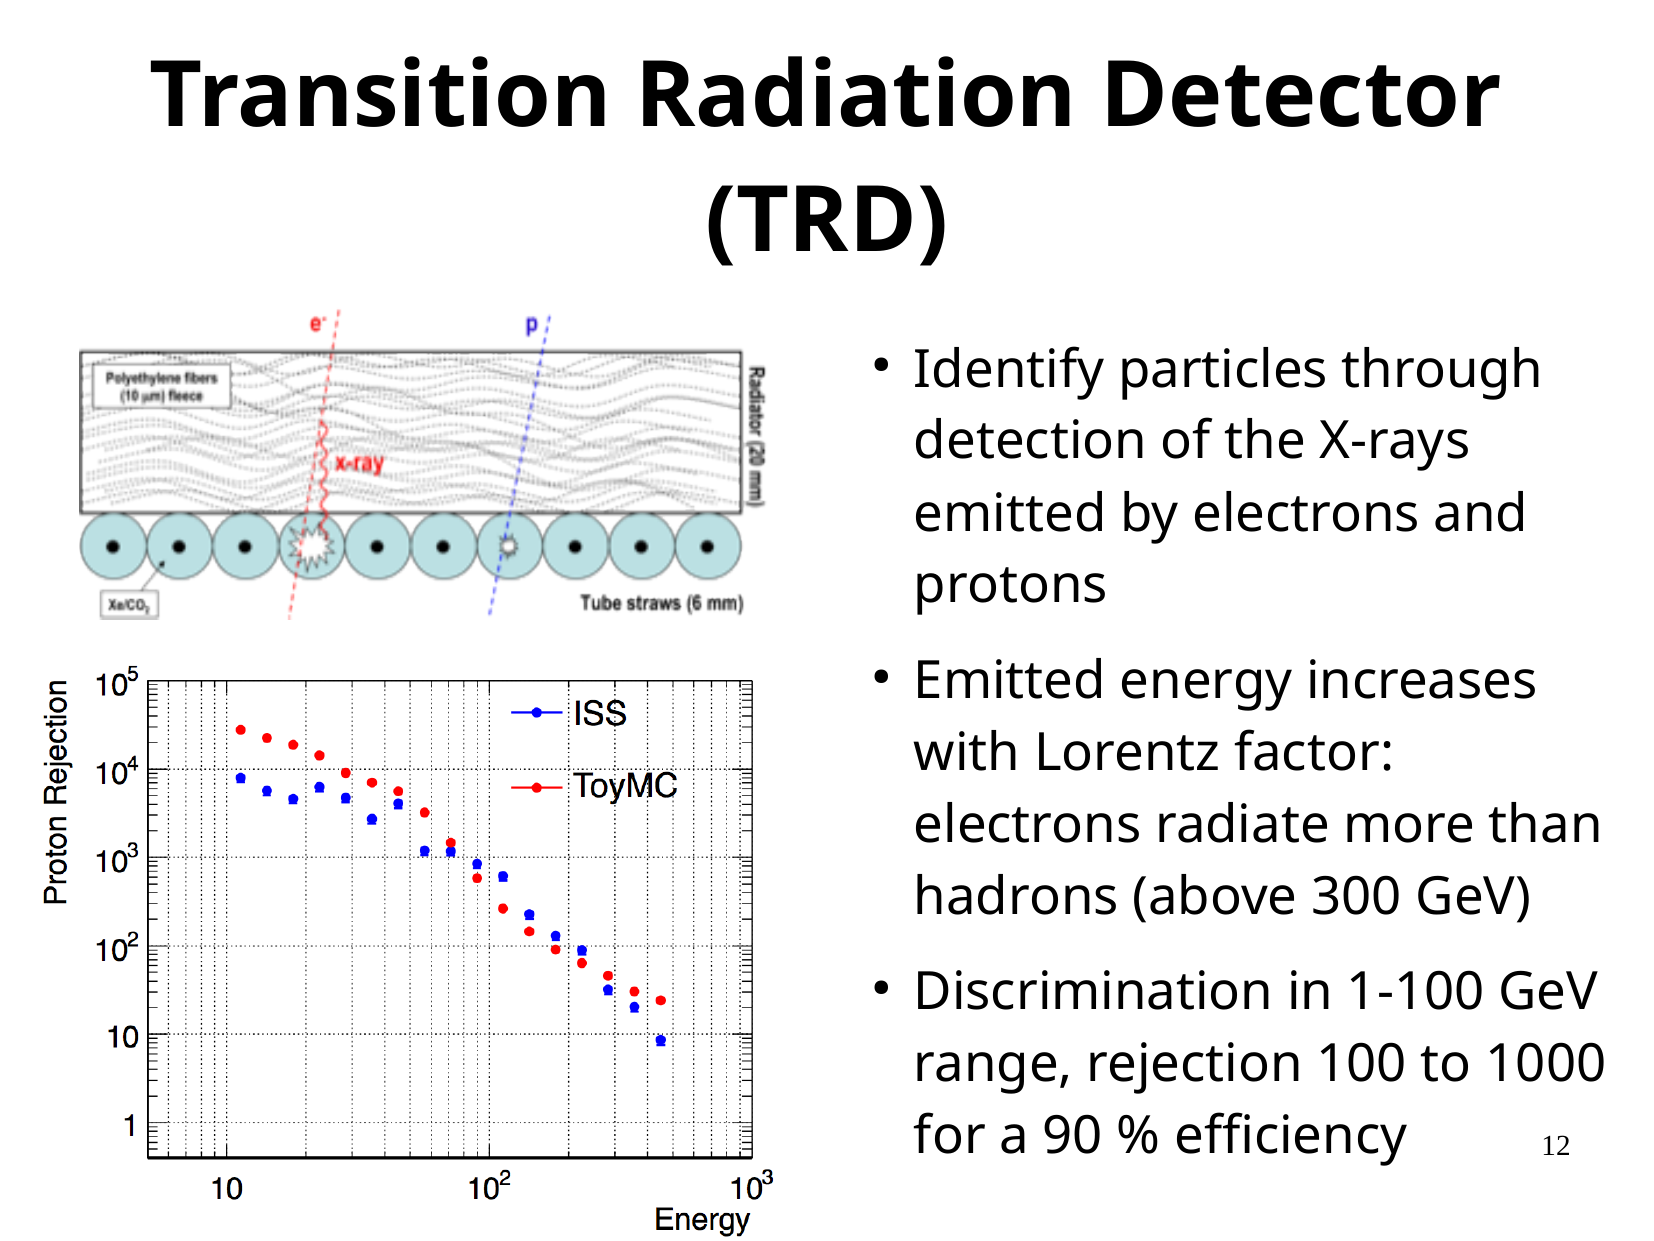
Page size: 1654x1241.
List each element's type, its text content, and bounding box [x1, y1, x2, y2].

list Identify particles through detection of the X-rays emitted by electrons and protons Emitted energy increases with Lorentz factor: electrons radiate more than hadrons (above 300 GeV) Discrimination in 1-100 GeV range, rejection 100 to 1000 for a 90 % efficiency [858, 330, 1614, 1190]
title Transition Radiation Detector (TRD) [82, 29, 1571, 277]
picture [79, 301, 777, 620]
picture [39, 656, 791, 1241]
